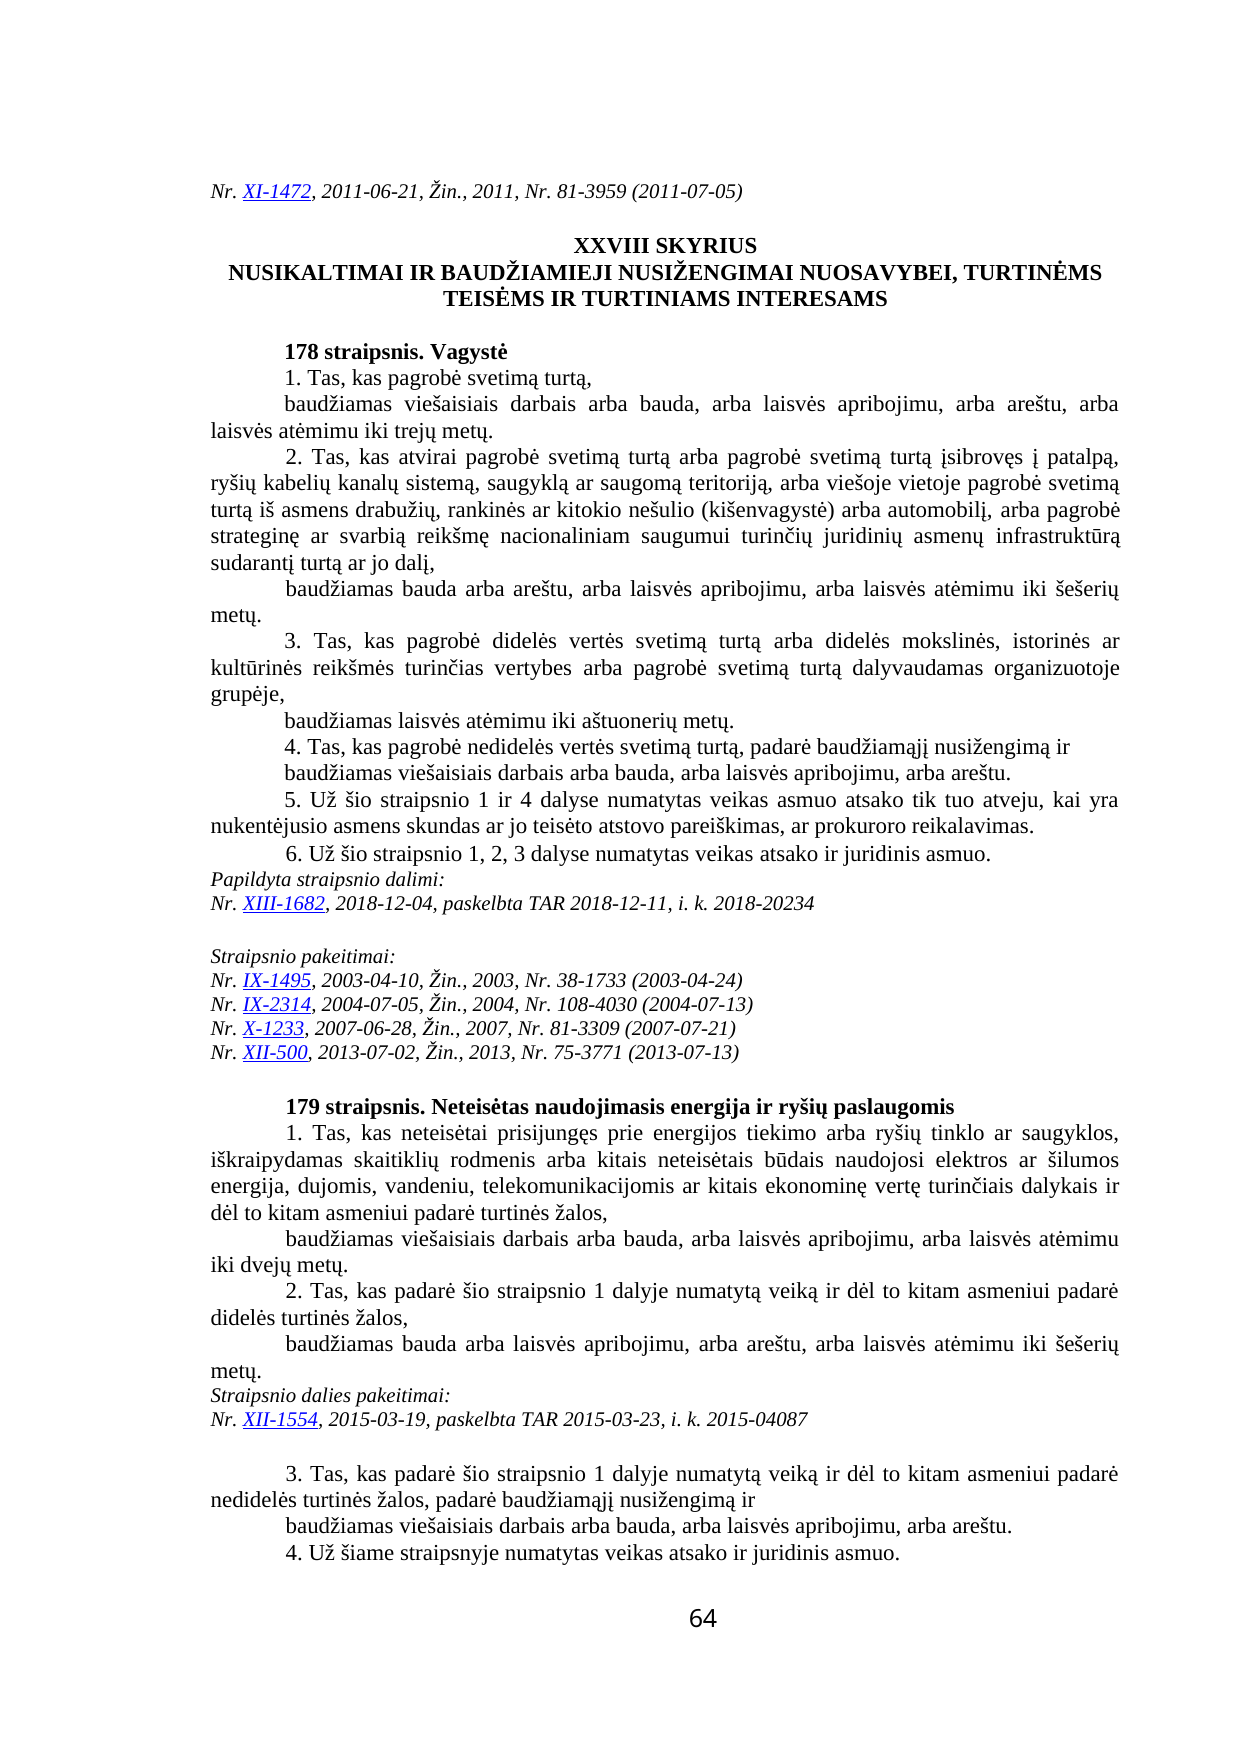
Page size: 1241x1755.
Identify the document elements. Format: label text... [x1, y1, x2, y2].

subtitle XXVIII skyrius [210, 232, 1120, 259]
text Nr. XIII-1682, 2018-12-04, paskelbta TAR 2018-12-11, i. k. 2018-20234 [210, 891, 1120, 915]
text 6. Už šio straipsnio 1, 2, 3 dalyse numatytas veikas atsako ir juridinis asmuo. [210, 838, 1120, 867]
text baudžiamas viešaisiais darbais arba bauda, arba laisvės apribojimu, arba laisvės atėmimu iki dvejų metų. [210, 1225, 1120, 1278]
text baudžiamas viešaisiais darbais arba bauda, arba laisvės apribojimu, arba areštu. [210, 1513, 1120, 1539]
text Nr. XII-500, 2013-07-02, Žin., 2013, Nr. 75-3771 (2013-07-13) [210, 1040, 1120, 1064]
text 2. Tas, kas padarė šio straipsnio 1 dalyje numatytą veiką ir dėl to kitam asmeniui padarė didelės turtinės žalos, [210, 1278, 1120, 1330]
text 1. Tas, kas neteisėtai prisijungęs prie energijos tiekimo arba ryšių tinklo ar saugyklos, iškraipydamas skaitiklių rodmenis arba kitais neteisėtais būdais naudojosi elektros ar šilumos energija, dujomis, vandeniu, telekomunikacijomis ar kitais ekonominę vertę turinčiais dalykais ir dėl to kitam asmeniui padarė turtinės žalos, [210, 1119, 1120, 1225]
text Papildyta straipsnio dalimi: [210, 867, 1120, 891]
text 179 straipsnis. Neteisėtas naudojimasis energija ir ryšių paslaugomis [210, 1093, 1120, 1119]
text baudžiamas bauda arba laisvės apribojimu, arba areštu, arba laisvės atėmimu iki šešerių metų. [210, 1330, 1120, 1383]
text Nr. IX-1495, 2003-04-10, Žin., 2003, Nr. 38-1733 (2003-04-24) [210, 968, 1120, 992]
text 4. Tas, kas pagrobė nedidelės vertės svetimą turtą, padarė baudžiamąjį nusižengimą ir [210, 733, 1120, 759]
text Straipsnio dalies pakeitimai: [210, 1383, 1120, 1407]
text baudžiamas viešaisiais darbais arba bauda, arba laisvės apribojimu, arba areštu. [210, 759, 1120, 786]
text baudžiamas bauda arba areštu, arba laisvės apribojimu, arba laisvės atėmimu iki šešerių metų. [210, 575, 1120, 628]
text 3. Tas, kas pagrobė didelės vertės svetimą turtą arba didelės mokslinės, istorinės ar kultūrinės reikšmės turinčias vertybes arba pagrobė svetimą turtą dalyvaudamas organizuotoje grupėje, [210, 628, 1120, 707]
text 5. Už šio straipsnio 1 ir 4 dalyse numatytas veikas asmuo atsako tik tuo atveju, kai yra nukentėjusio asmens skundas ar jo teisėto atstovo pareiškimas, ar prokuroro reikalavimas. [210, 786, 1120, 838]
text 2. Tas, kas atvirai pagrobė svetimą turtą arba pagrobė svetimą turtą įsibrovęs į patalpą, ryšių kabelių kanalų sistemą, saugyklą ar saugomą teritoriją, arba viešoje vietoje pagrobė svetimą turtą iš asmens drabužių, rankinės ar kitokio nešulio (kišenvagystė) arba automobilį, arba pagrobė strateginę ar svarbią reikšmę nacionaliniam saugumui turinčių juridinių asmenų infrastruktūrą sudarantį turtą ar jo dalį, [210, 443, 1120, 575]
text Nusikaltimai ir baudžiamieji nusižengimai nuosavyBEI, turtinėms teisėms ir turtiniams interesams [210, 259, 1120, 311]
text 1. Tas, kas pagrobė svetimą turtą, [210, 364, 1120, 390]
text Straipsnio pakeitimai: [210, 944, 1120, 968]
text baudžiamas viešaisiais darbais arba bauda, arba laisvės apribojimu, arba areštu, arba laisvės atėmimu iki trejų metų. [210, 390, 1120, 443]
text 3. Tas, kas padarė šio straipsnio 1 dalyje numatytą veiką ir dėl to kitam asmeniui padarė nedidelės turtinės žalos, padarė baudžiamąjį nusižengimą ir [210, 1460, 1120, 1513]
text baudžiamas laisvės atėmimu iki aštuonerių metų. [210, 707, 1120, 733]
text Nr. XI-1472, 2011-06-21, Žin., 2011, Nr. 81-3959 (2011-07-05) [210, 179, 1120, 203]
text Nr. XII-1554, 2015-03-19, paskelbta TAR 2015-03-23, i. k. 2015-04087 [210, 1407, 1120, 1431]
text Nr. X-1233, 2007-06-28, Žin., 2007, Nr. 81-3309 (2007-07-21) [210, 1016, 1120, 1040]
text Nr. IX-2314, 2004-07-05, Žin., 2004, Nr. 108-4030 (2004-07-13) [210, 992, 1120, 1016]
text 4. Už šiame straipsnyje numatytas veikas atsako ir juridinis asmuo. [210, 1539, 1120, 1565]
text 178 straipsnis. Vagystė [210, 338, 1120, 364]
